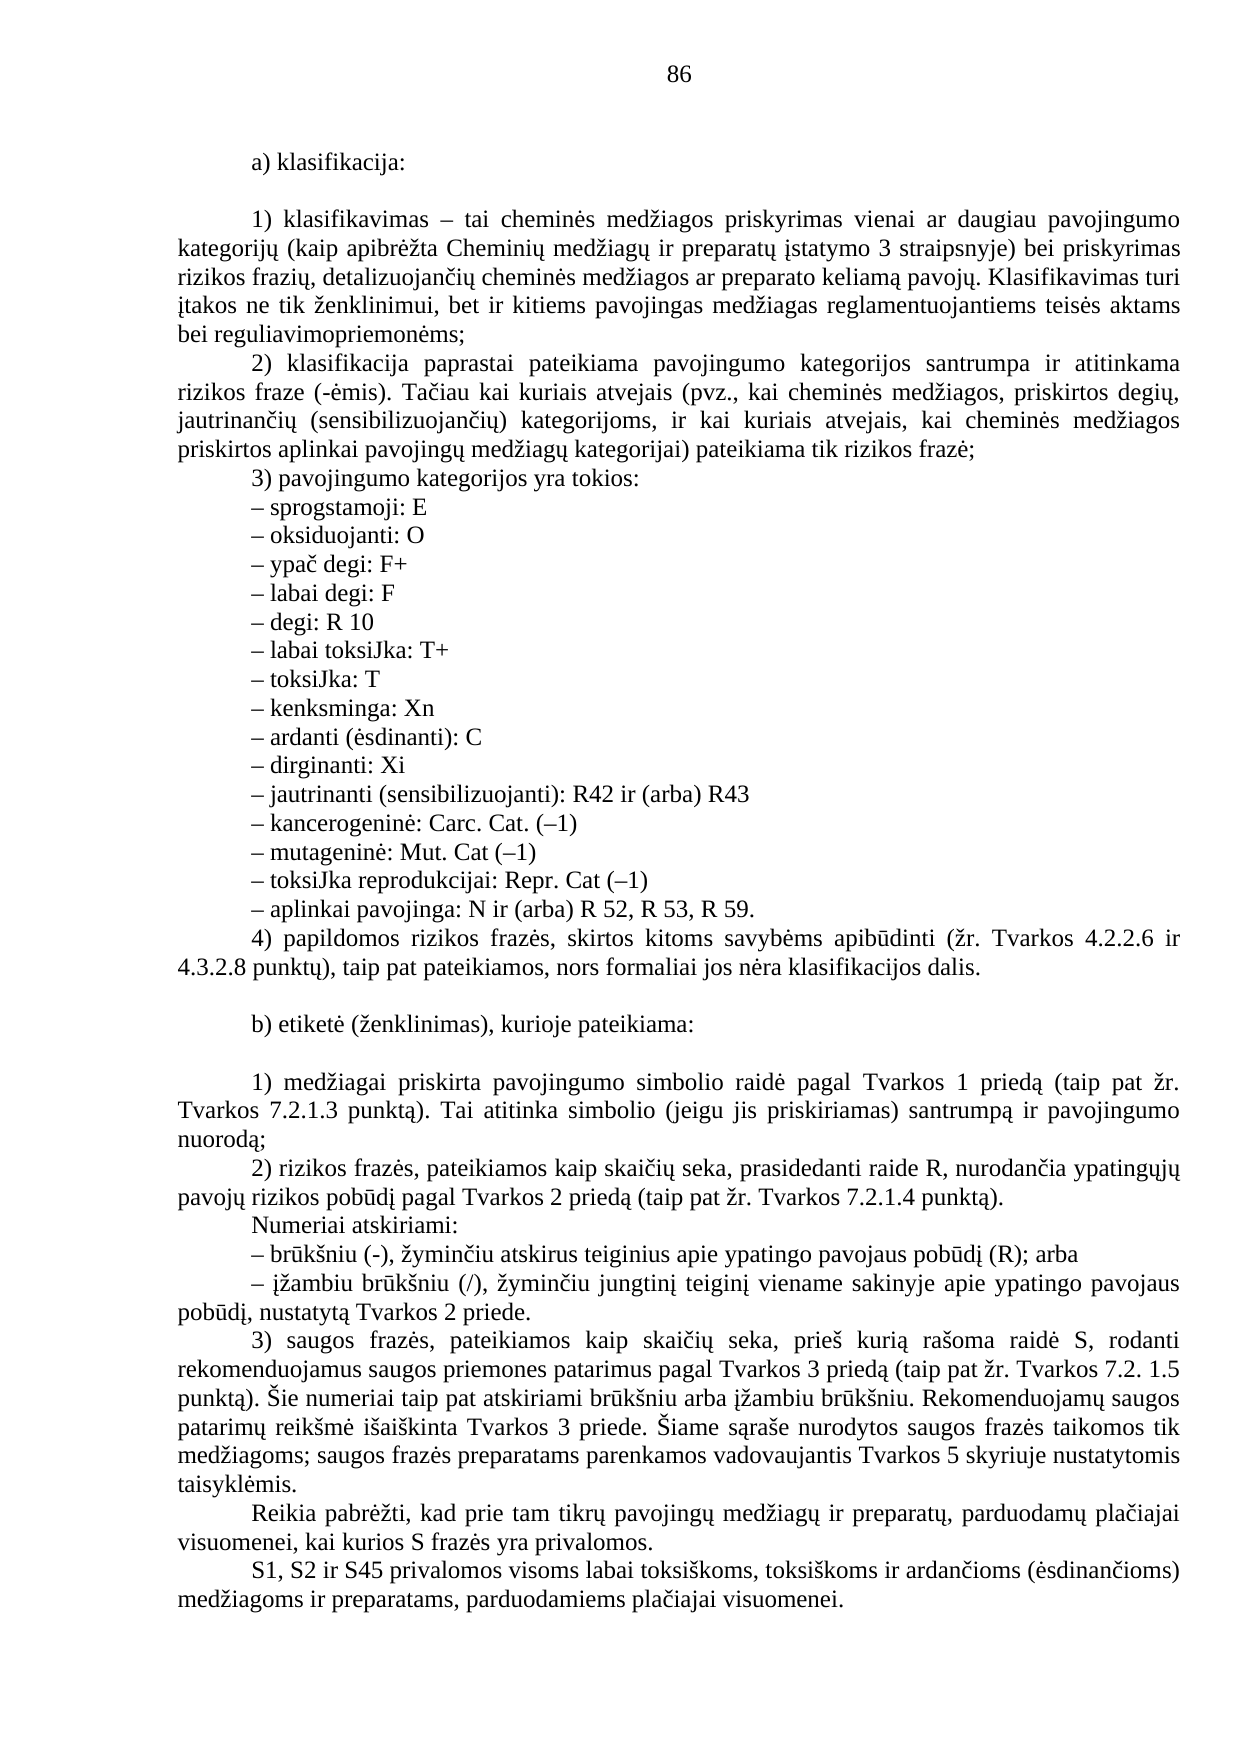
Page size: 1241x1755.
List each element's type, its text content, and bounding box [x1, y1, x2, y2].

text – įžambiu brūkšniu (/), žyminčiu jungtinį teiginį viename sakinyje apie ypatingo pavojaus pobūdį, nustatytą Tvarkos 2 priede. [177, 1268, 1181, 1326]
text 3) saugos frazės, pateikiamos kaip skaičių seka, prieš kurią rašoma raidė S, rodanti rekomenduojamus saugos priemones patarimus pagal Tvarkos 3 priedą (taip pat žr. Tvarkos 7.2. 1.5 punktą). Šie numeriai taip pat atskiriami brūkšniu arba įžambiu brūkšniu. Rekomenduojamų saugos patarimų reikšmė išaiškinta Tvarkos 3 priede. Šiame sąraše nurodytos saugos frazės taikomos tik medžiagoms; saugos frazės preparatams parenkamos vadovaujantis Tvarkos 5 skyriuje nustatytomis taisyklėmis. [177, 1326, 1181, 1498]
text – brūkšniu (-), žyminčiu atskirus teiginius apie ypatingo pavojaus pobūdį (R); arba [177, 1239, 1181, 1268]
text – labai degi: F [177, 578, 1181, 607]
text 1) klasifikavimas – tai cheminės medžiagos priskyrimas vienai ar daugiau pavojingumo kategorijų (kaip apibrėžta Cheminių medžiagų ir preparatų įstatymo 3 straipsnyje) bei priskyrimas rizikos frazių, detalizuojančių cheminės medžiagos ar preparato keliamą pavojų. Klasifikavimas turi įtakos ne tik ženklinimui, bet ir kitiems pavojingas medžiagas reglamentuojantiems teisės aktams bei reguliavimopriemonėms; [177, 204, 1181, 348]
text – toksiJka reprodukcijai: Repr. Cat (–1) [177, 866, 1181, 894]
text – jautrinanti (sensibilizuojanti): R42 ir (arba) R43 [177, 779, 1181, 808]
text – kancerogeninė: Carc. Cat. (–1) [177, 808, 1181, 837]
text 3) pavojingumo kategorijos yra tokios: [177, 463, 1181, 492]
text 2) klasifikacija paprastai pateikiama pavojingumo kategorijos santrumpa ir atitinkama rizikos fraze (-ėmis). Tačiau kai kuriais atvejais (pvz., kai cheminės medžiagos, priskirtos degių, jautrinančių (sensibilizuojančių) kategorijoms, ir kai kuriais atvejais, kai cheminės medžiagos priskirtos aplinkai pavojingų medžiagų kategorijai) pateikiama tik rizikos frazė; [177, 348, 1181, 463]
text – ypač degi: F+ [177, 549, 1181, 578]
text – aplinkai pavojinga: N ir (arba) R 52, R 53, R 59. [177, 894, 1181, 923]
text – mutageninė: Mut. Cat (–1) [177, 837, 1181, 866]
text 4) papildomos rizikos frazės, skirtos kitoms savybėms apibūdinti (žr. Tvarkos 4.2.2.6 ir 4.3.2.8 punktų), taip pat pateikiamos, nors formaliai jos nėra klasifikacijos dalis. [177, 923, 1181, 981]
text – labai toksiJka: T+ [177, 636, 1181, 664]
text – sprogstamoji: E [177, 492, 1181, 521]
text Reikia pabrėžti, kad prie tam tikrų pavojingų medžiagų ir preparatų, parduodamų plačiajai visuomenei, kai kurios S frazės yra privalomos. [177, 1498, 1181, 1556]
text – dirginanti: Xi [177, 751, 1181, 779]
text 1) medžiagai priskirta pavojingumo simbolio raidė pagal Tvarkos 1 priedą (taip pat žr. Tvarkos 7.2.1.3 punktą). Tai atitinka simbolio (jeigu jis priskiriamas) santrumpą ir pavojingumo nuorodą; [177, 1067, 1181, 1153]
text – ardanti (ėsdinanti): C [177, 722, 1181, 751]
text – kenksminga: Xn [177, 693, 1181, 722]
text – degi: R 10 [177, 607, 1181, 636]
text S1, S2 ir S45 privalomos visoms labai toksiškoms, toksiškoms ir ardančioms (ėsdinančioms) medžiagoms ir preparatams, parduodamiems plačiajai visuomenei. [177, 1556, 1181, 1613]
text a) klasifikacija: [177, 147, 1181, 176]
text – oksiduojanti: O [177, 521, 1181, 549]
text 2) rizikos frazės, pateikiamos kaip skaičių seka, prasidedanti raide R, nurodančia ypatingųjų pavojų rizikos pobūdį pagal Tvarkos 2 priedą (taip pat žr. Tvarkos 7.2.1.4 punktą). [177, 1153, 1181, 1211]
text b) etiketė (ženklinimas), kurioje pateikiama: [177, 1009, 1181, 1038]
text – toksiJka: T [177, 664, 1181, 693]
text Numeriai atskiriami: [177, 1211, 1181, 1239]
